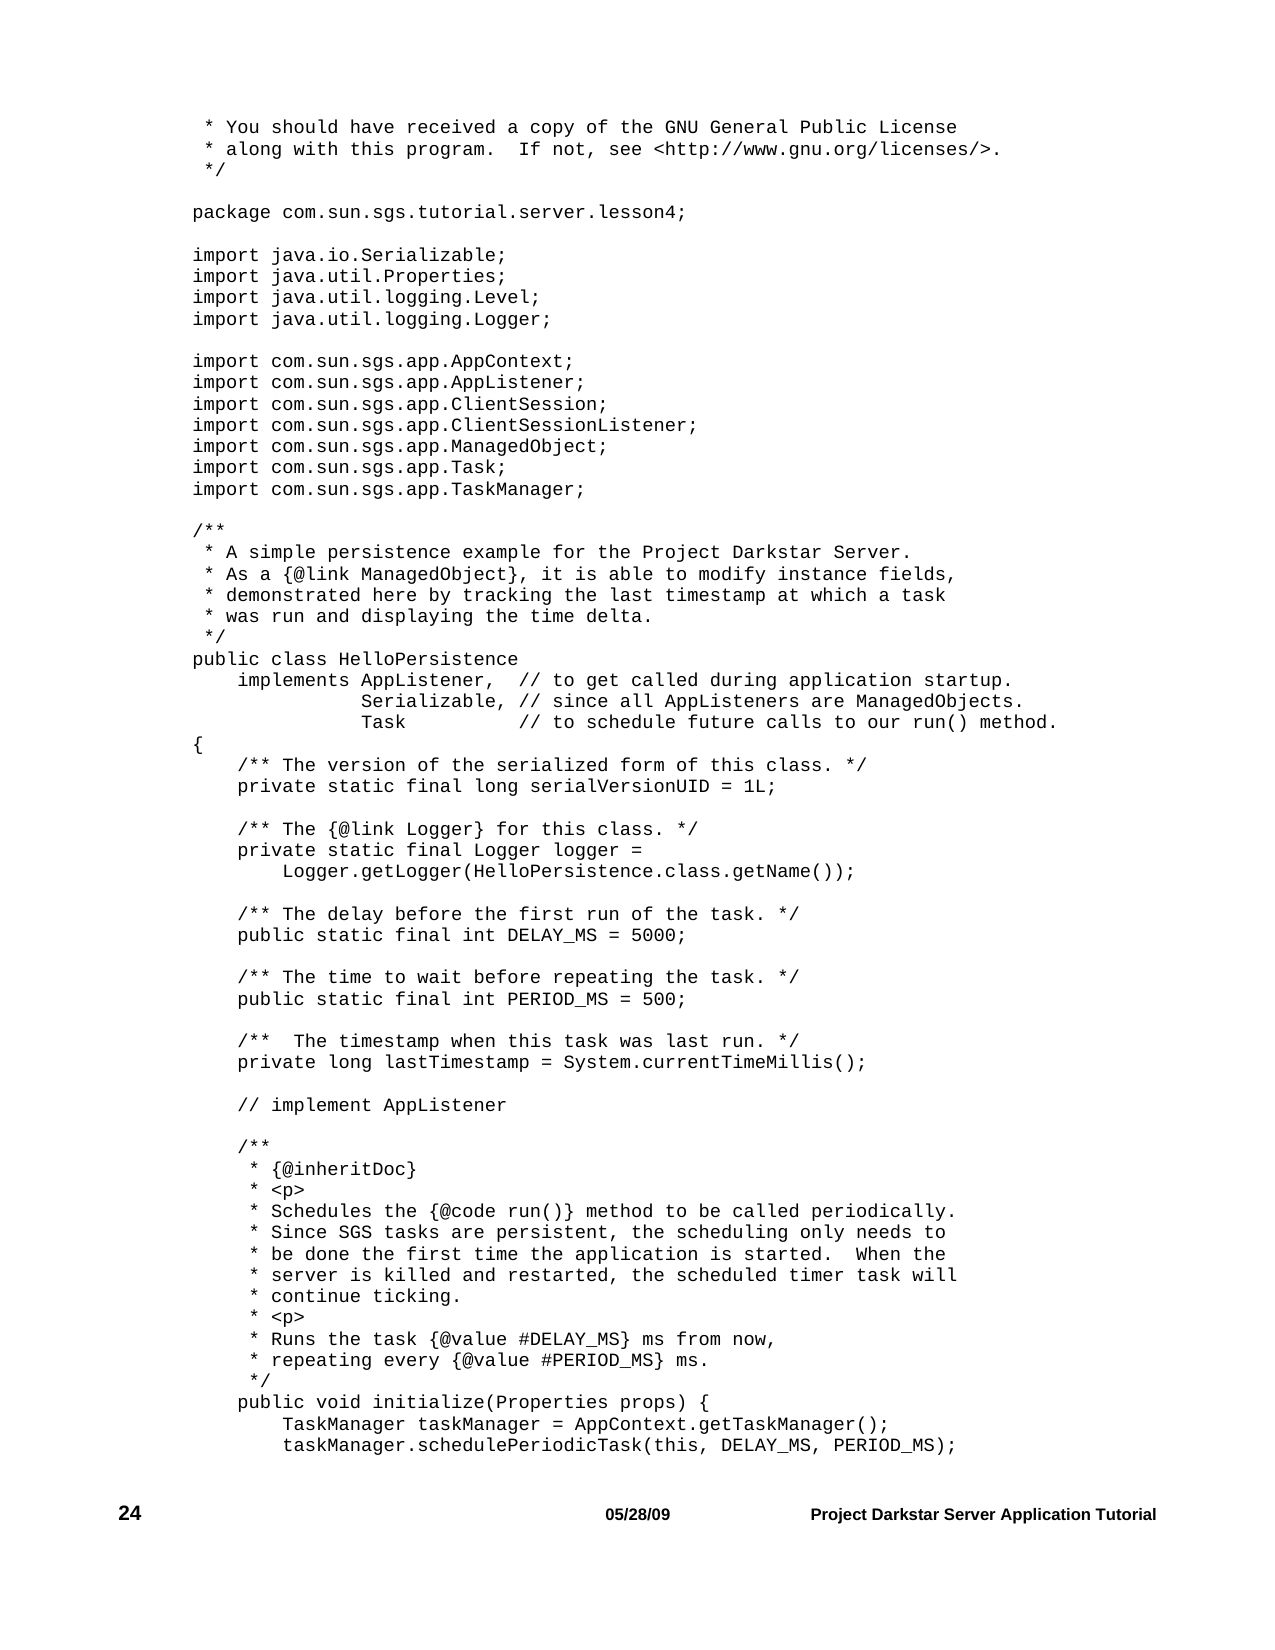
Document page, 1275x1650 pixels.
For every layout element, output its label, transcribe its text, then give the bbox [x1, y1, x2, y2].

text public static final int PERIOD_MS = 500; [192, 989, 1098, 1011]
text import java.util.logging.Logger; [192, 309, 1098, 331]
text import com.sun.sgs.app.ManagedObject; [192, 437, 1098, 458]
text * Since SGS tasks are persistent, the scheduling only needs to [192, 1223, 1098, 1244]
text private static final Logger logger = [192, 841, 1098, 862]
text implements AppListener, // to get called during application startup. [192, 671, 1098, 692]
text /** [192, 522, 1098, 543]
text public class HelloPersistence [192, 649, 1098, 671]
text * repeating every {@value #PERIOD_MS} ms. [192, 1351, 1098, 1372]
text * demonstrated here by tracking the last timestamp at which a task [192, 586, 1098, 607]
text // implement AppListener [192, 1096, 1098, 1117]
text TaskManager taskManager = AppContext.getTaskManager(); [192, 1414, 1098, 1436]
text */ [192, 161, 1098, 182]
text private long lastTimestamp = System.currentTimeMillis(); [192, 1053, 1098, 1074]
text * continue ticking. [192, 1287, 1098, 1308]
text Logger.getLogger(HelloPersistence.class.getName()); [192, 862, 1098, 883]
text import com.sun.sgs.app.TaskManager; [192, 479, 1098, 501]
text Task // to schedule future calls to our run() method. [192, 713, 1098, 734]
text import com.sun.sgs.app.ClientSession; [192, 394, 1098, 416]
text /** The timestamp when this task was last run. */ [192, 1032, 1098, 1053]
text * <p> [192, 1308, 1098, 1329]
text /** The {@link Logger} for this class. */ [192, 819, 1098, 841]
text * As a {@link ManagedObject}, it is able to modify instance fields, [192, 564, 1098, 586]
text * be done the first time the application is started. When the [192, 1244, 1098, 1266]
text * server is killed and restarted, the scheduled timer task will [192, 1266, 1098, 1287]
text */ [192, 1372, 1098, 1393]
text import java.util.logging.Level; [192, 288, 1098, 309]
text package com.sun.sgs.tutorial.server.lesson4; [192, 203, 1098, 224]
text * A simple persistence example for the Project Darkstar Server. [192, 543, 1098, 564]
text { [192, 734, 1098, 756]
text /** The version of the serialized form of this class. */ [192, 756, 1098, 777]
text /** The time to wait before repeating the task. */ [192, 968, 1098, 989]
text * was run and displaying the time delta. [192, 607, 1098, 628]
text import com.sun.sgs.app.Task; [192, 458, 1098, 479]
text /** The delay before the first run of the task. */ [192, 904, 1098, 926]
text * {@inheritDoc} [192, 1159, 1098, 1181]
text * along with this program. If not, see <http://www.gnu.org/licenses/>. [192, 139, 1098, 161]
text public void initialize(Properties props) { [192, 1393, 1098, 1414]
text * Schedules the {@code run()} method to be called periodically. [192, 1202, 1098, 1223]
text public static final int DELAY_MS = 5000; [192, 926, 1098, 947]
text * Runs the task {@value #DELAY_MS} ms from now, [192, 1329, 1098, 1351]
text import java.io.Serializable; [192, 246, 1098, 267]
text private static final long serialVersionUID = 1L; [192, 777, 1098, 798]
text * You should have received a copy of the GNU General Public License [192, 118, 1098, 139]
text import com.sun.sgs.app.ClientSessionListener; [192, 416, 1098, 437]
text import com.sun.sgs.app.AppContext; [192, 352, 1098, 373]
text /** [192, 1138, 1098, 1159]
text Serializable, // since all AppListeners are ManagedObjects. [192, 692, 1098, 713]
text taskManager.schedulePeriodicTask(this, DELAY_MS, PERIOD_MS); [192, 1436, 1098, 1457]
text import com.sun.sgs.app.AppListener; [192, 373, 1098, 394]
text * <p> [192, 1181, 1098, 1202]
text import java.util.Properties; [192, 267, 1098, 288]
text */ [192, 628, 1098, 649]
